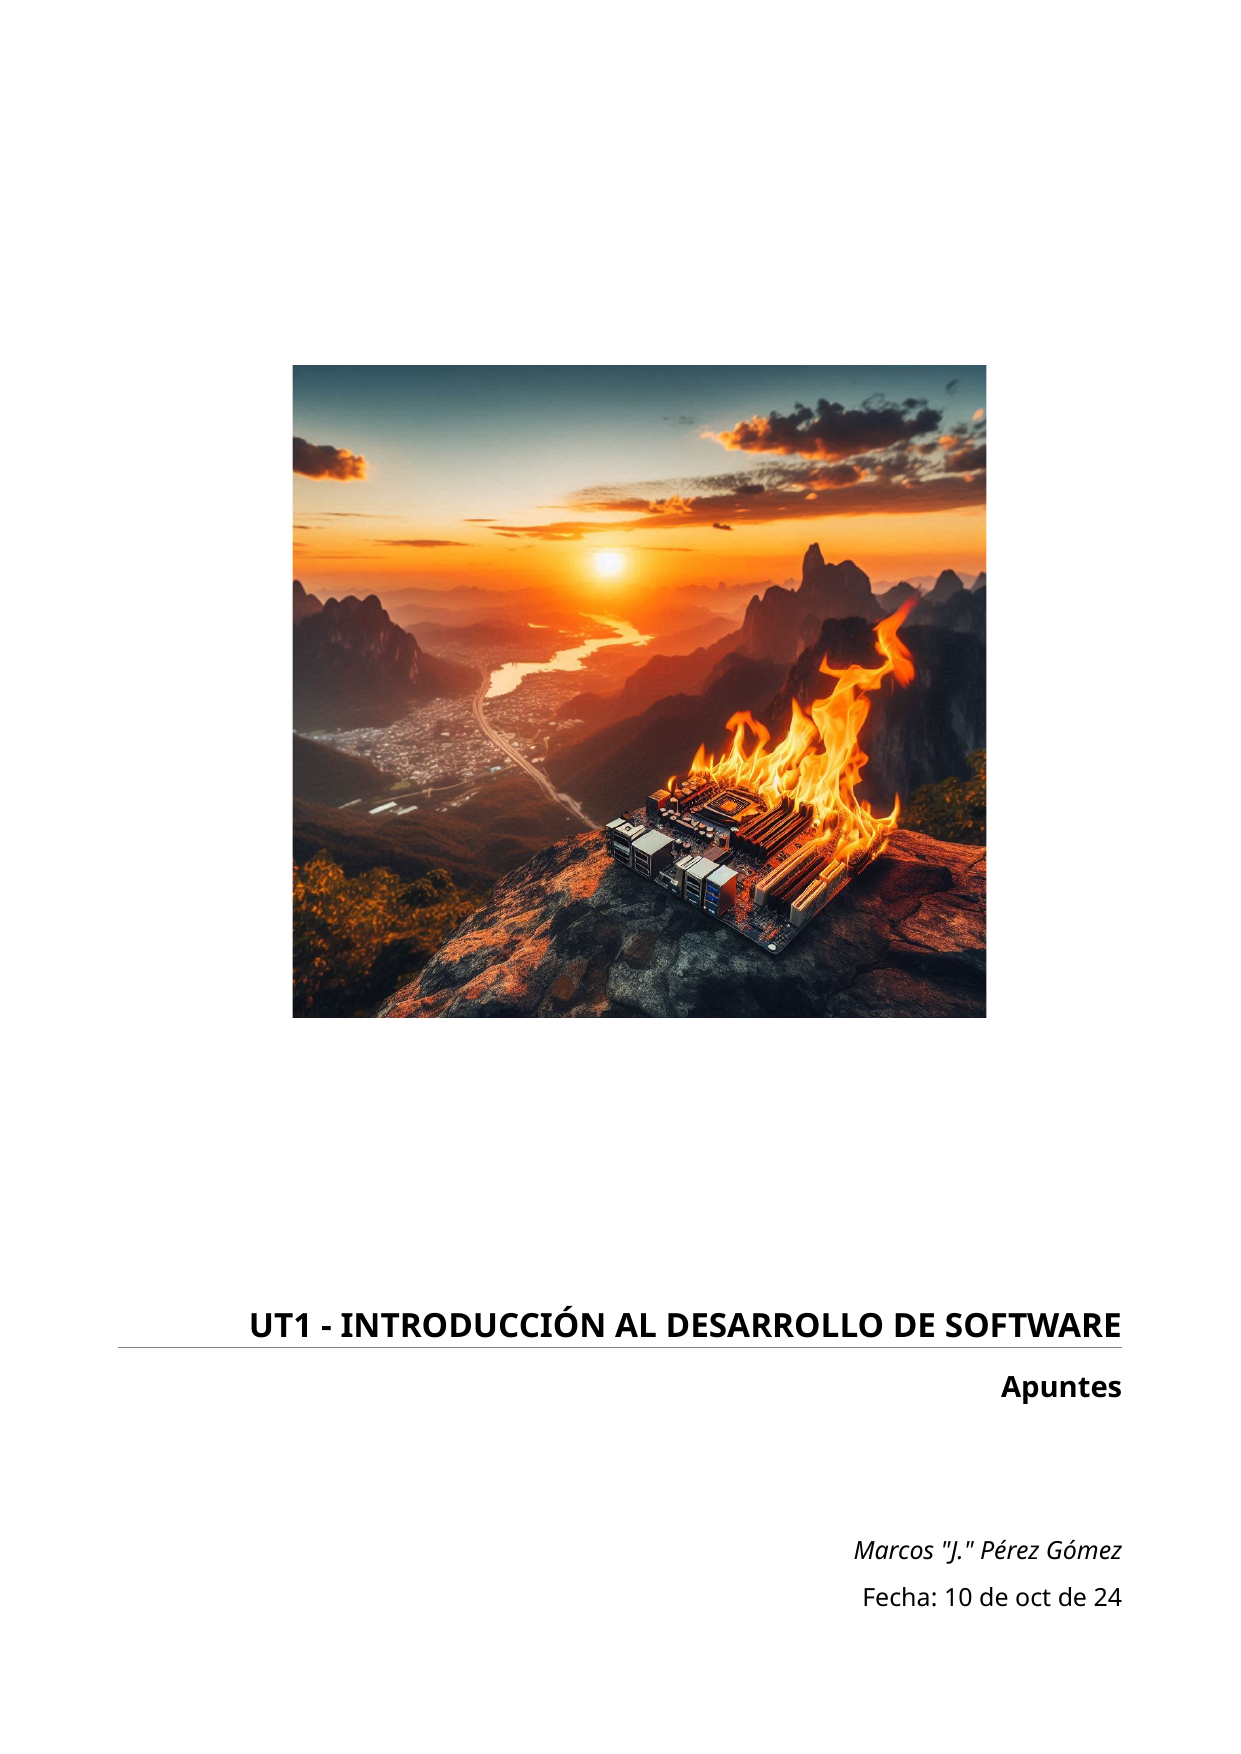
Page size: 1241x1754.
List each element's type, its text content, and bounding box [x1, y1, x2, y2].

text Marcos "J." Pérez Gómez [118, 1533, 1122, 1567]
picture [292, 365, 987, 1018]
title Apuntes [118, 1366, 1122, 1406]
text UT1 - INTRODUCCIÓN AL DESARROLLO DE SOFTWARE [118, 1302, 1122, 1347]
text Fecha: 10 de oct de 24 [118, 1579, 1122, 1613]
